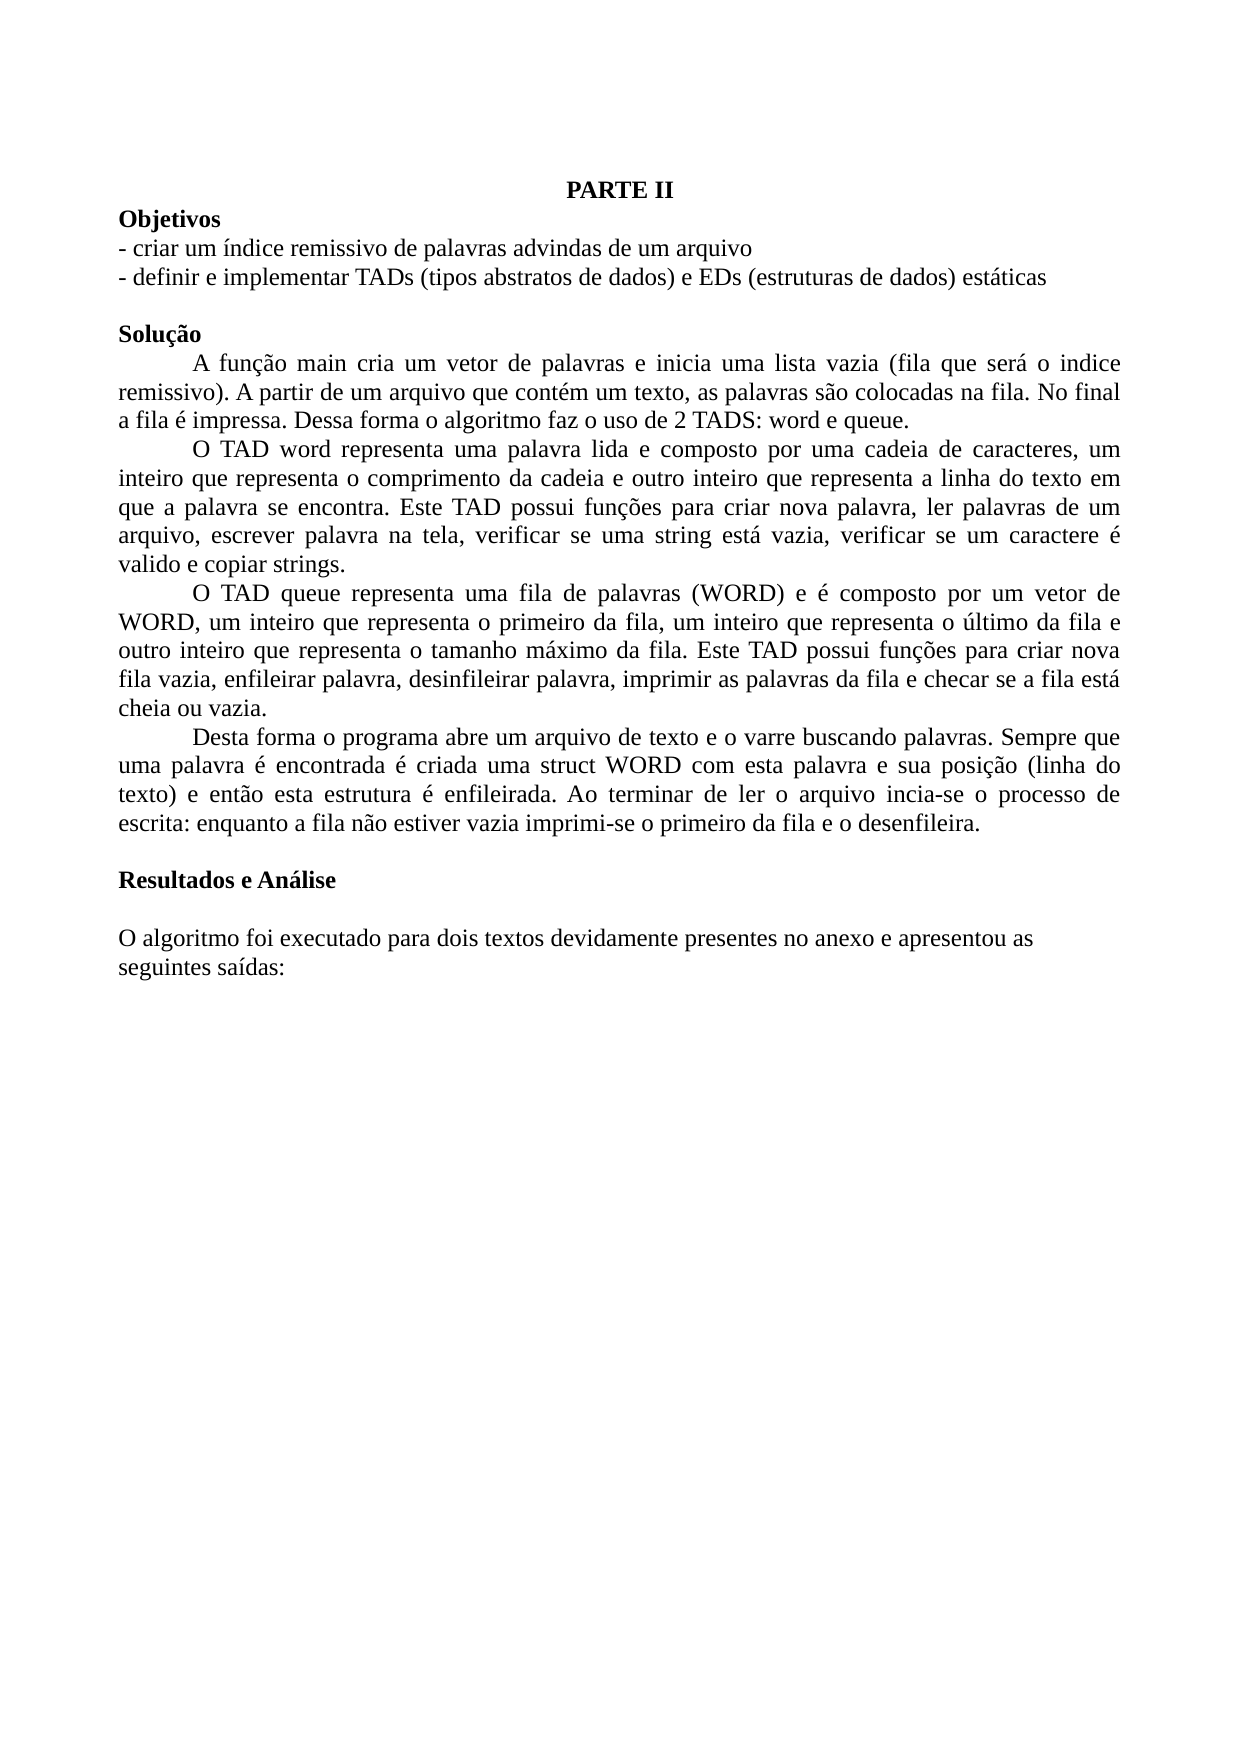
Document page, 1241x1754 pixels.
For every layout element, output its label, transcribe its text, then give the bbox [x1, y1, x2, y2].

text Solução [118, 319, 1122, 348]
text O algoritmo foi executado para dois textos devidamente presentes no anexo e apresentou as seguintes saídas: [118, 923, 1122, 981]
text - criar um índice remissivo de palavras advindas de um arquivo [118, 233, 1122, 262]
text Objetivos [118, 204, 1122, 233]
text A função main cria um vetor de palavras e inicia uma lista vazia (fila que será o indice remissivo). A partir de um arquivo que contém um texto, as palavras são colocadas na fila. No final a fila é impressa. Dessa forma o algoritmo faz o uso de 2 TADS: word e queue. [118, 348, 1122, 434]
text Resultados e Análise [118, 866, 1122, 894]
text Desta forma o programa abre um arquivo de texto e o varre buscando palavras. Sempre que uma palavra é encontrada é criada uma struct WORD com esta palavra e sua posição (linha do texto) e então esta estrutura é enfileirada. Ao terminar de ler o arquivo incia-se o processo de escrita: enquanto a fila não estiver vazia imprimi-se o primeiro da fila e o desenfileira. [118, 722, 1122, 837]
text O TAD queue representa uma fila de palavras (WORD) e é composto por um vetor de WORD, um inteiro que representa o primeiro da fila, um inteiro que representa o último da fila e outro inteiro que representa o tamanho máximo da fila. Este TAD possui funções para criar nova fila vazia, enfileirar palavra, desinfileirar palavra, imprimir as palavras da fila e checar se a fila está cheia ou vazia. [118, 578, 1122, 722]
text PARTE II [118, 176, 1122, 204]
text O TAD word representa uma palavra lida e composto por uma cadeia de caracteres, um inteiro que representa o comprimento da cadeia e outro inteiro que representa a linha do texto em que a palavra se encontra. Este TAD possui funções para criar nova palavra, ler palavras de um arquivo, escrever palavra na tela, verificar se uma string está vazia, verificar se um caractere é valido e copiar strings. [118, 434, 1122, 578]
text - definir e implementar TADs (tipos abstratos de dados) e EDs (estruturas de dados) estáticas [118, 262, 1122, 291]
